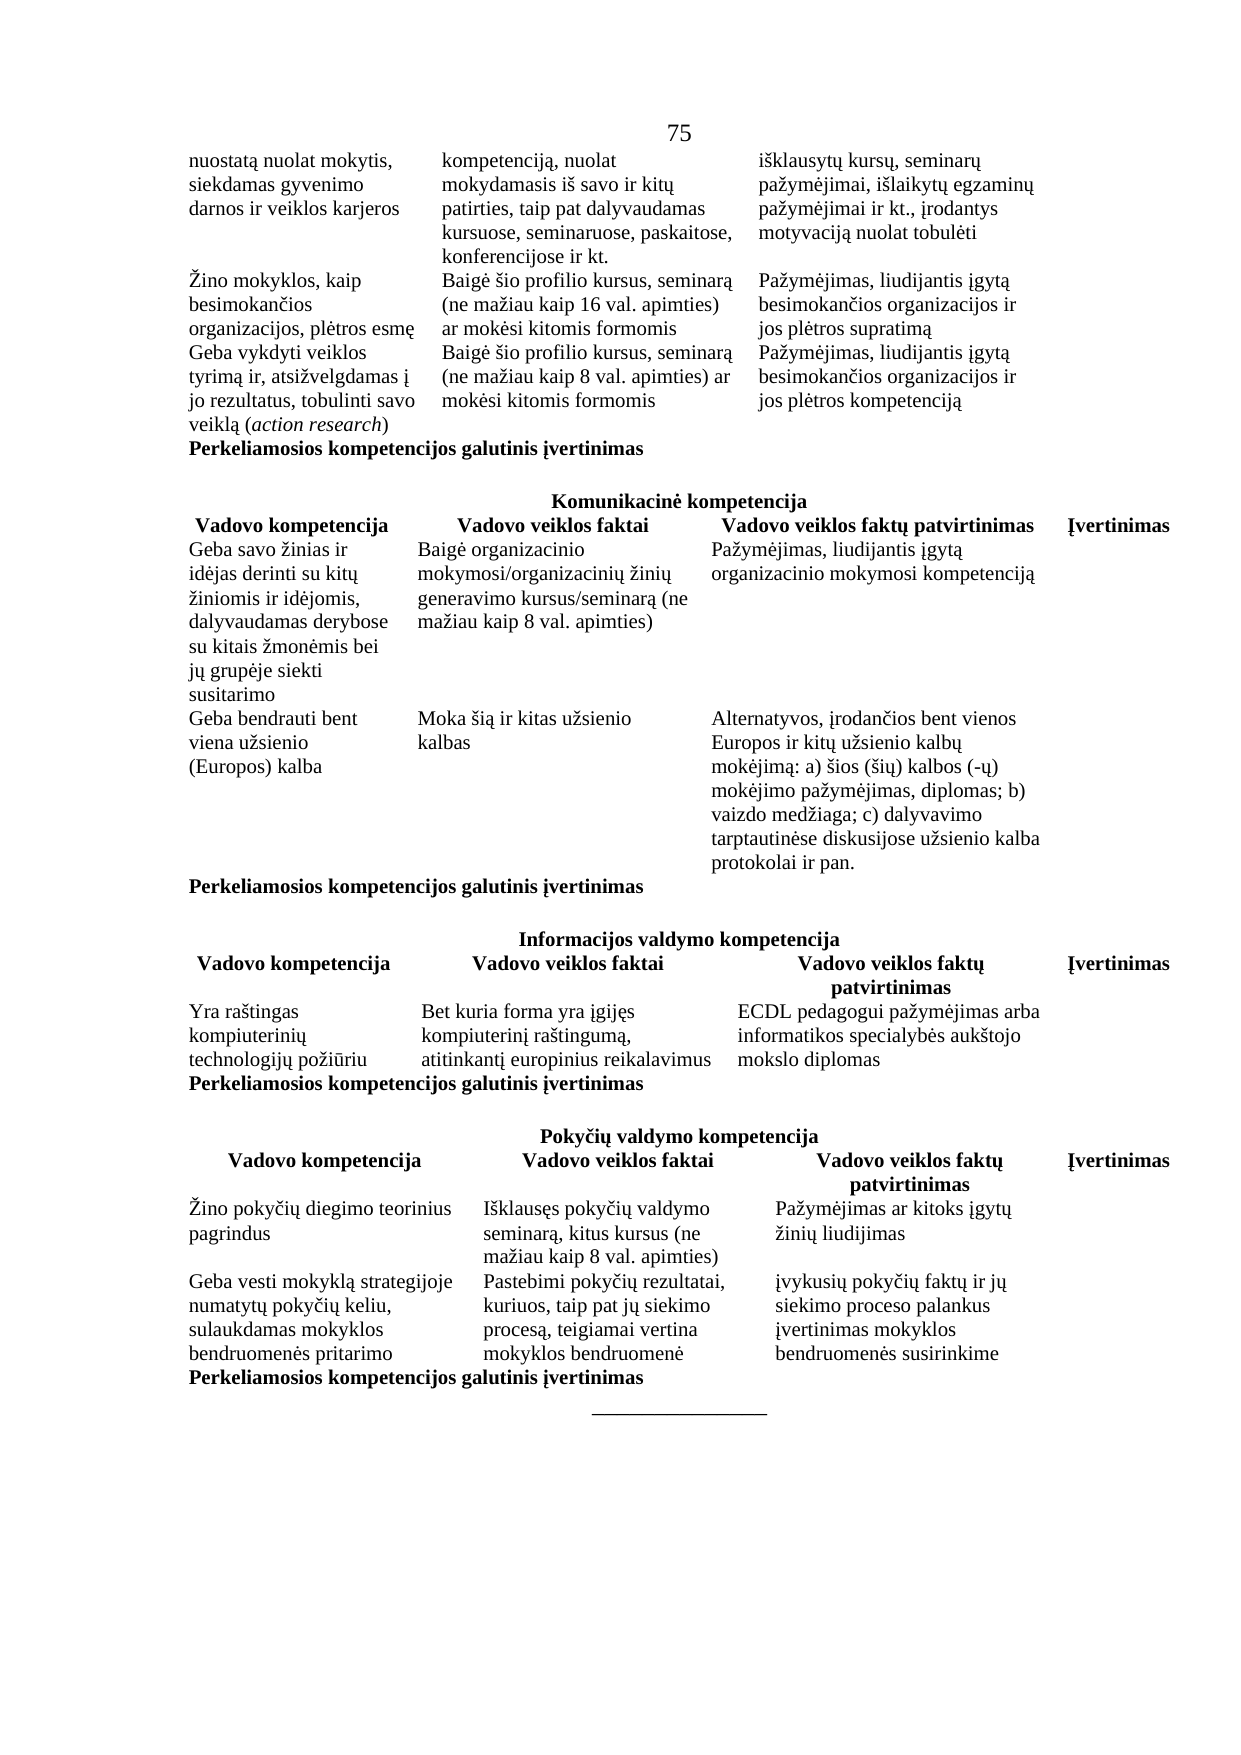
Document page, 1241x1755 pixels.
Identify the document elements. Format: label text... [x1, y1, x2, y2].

table_cell [1056, 268, 1181, 340]
table_cell Vadovo kompetencija [177, 1148, 472, 1196]
table_cell Įvertinimas [1056, 513, 1181, 537]
table_header Informacijos valdymo kompetencija [177, 927, 1181, 951]
table_cell Įvertinimas [1056, 1148, 1181, 1196]
table_cell [1056, 999, 1181, 1071]
table_header Pokyčių valdymo kompetencija [177, 1124, 1181, 1148]
table_cell Įvertinimas [1056, 951, 1181, 999]
table_cell Bet kuria forma yra įgijęs kompiuterinį raštingumą, atitinkantį europinius reikalavimus [410, 999, 726, 1071]
table_cell [1056, 340, 1181, 436]
table_cell ECDL pedagogui pažymėjimas arba informatikos specialybės aukštojo mokslo diplomas [726, 999, 1056, 1071]
table_cell Vadovo veiklos faktai [406, 513, 700, 537]
table_cell [1056, 706, 1181, 874]
table_cell Vadovo veiklos faktų patvirtinimas [726, 951, 1056, 999]
table_cell nuostatą nuolat mokytis, siekdamas gyvenimo darnos ir veiklos karjeros [177, 148, 430, 268]
table_cell Žino mokyklos, kaip besimokančios organizacijos, plėtros esmę [177, 268, 430, 340]
table_cell Baigė organizacinio mokymosi/organizacinių žinių generavimo kursus/seminarą (ne mažiau kaip 8 val. apimties) [406, 537, 700, 706]
table_cell [1056, 148, 1181, 268]
table_cell Vadovo veiklos faktų patvirtinimas [700, 513, 1056, 537]
table_cell Vadovo kompetencija [177, 513, 406, 537]
table_cell Vadovo veiklos faktų patvirtinimas [764, 1148, 1056, 1196]
table_cell Pažymėjimas, liudijantis įgytą besimokančios organizacijos ir jos plėtros kompetenciją [747, 340, 1056, 436]
table_cell Perkeliamosios kompetencijos galutinis įvertinimas [177, 1365, 1056, 1389]
table_cell Geba bendrauti bent viena užsienio (Europos) kalba [177, 706, 406, 874]
table_cell Pažymėjimas ar kitoks įgytų žinių liudijimas [764, 1196, 1056, 1268]
table_cell Moka šią ir kitas užsienio kalbas [406, 706, 700, 874]
table_cell [1056, 436, 1181, 460]
table_cell [1056, 1071, 1181, 1095]
table_cell Yra raštingas kompiuterinių technologijų požiūriu [177, 999, 410, 1071]
table_cell Vadovo veiklos faktai [472, 1148, 764, 1196]
table_cell [1056, 1365, 1181, 1389]
table_cell Išklausęs pokyčių valdymo seminarą, kitus kursus (ne mažiau kaip 8 val. apimties) [472, 1196, 764, 1268]
table_cell Pastebimi pokyčių rezultatai, kuriuos, taip pat jų siekimo procesą, teigiamai vertina mokyklos bendruomenė [472, 1269, 764, 1365]
table_cell Baigė šio profilio kursus, seminarą (ne mažiau kaip 8 val. apimties) ar mokėsi kitomis formomis [430, 340, 747, 436]
table_cell Geba vykdyti veiklos tyrimą ir, atsižvelgdamas į jo rezultatus, tobulinti savo veiklą (action research) [177, 340, 430, 436]
table_cell [1056, 1269, 1181, 1365]
table_cell Geba vesti mokyklą strategijoje numatytų pokyčių keliu, sulaukdamas mokyklos bendruomenės pritarimo [177, 1269, 472, 1365]
text ______________ [177, 1389, 1181, 1418]
table_cell Pažymėjimas, liudijantis įgytą organizacinio mokymosi kompetenciją [700, 537, 1056, 706]
table_cell [1056, 537, 1181, 706]
table_cell Geba savo žinias ir idėjas derinti su kitų žiniomis ir idėjomis, dalyvaudamas derybose su kitais žmonėmis bei jų grupėje siekti susitarimo [177, 537, 406, 706]
table_cell kompetenciją, nuolat mokydamasis iš savo ir kitų patirties, taip pat dalyvaudamas kursuose, seminaruose, paskaitose, konferencijose ir kt. [430, 148, 747, 268]
table_cell Žino pokyčių diegimo teorinius pagrindus [177, 1196, 472, 1268]
table_cell Perkeliamosios kompetencijos galutinis įvertinimas [177, 874, 1056, 898]
table_cell Baigė šio profilio kursus, seminarą (ne mažiau kaip 16 val. apimties) ar mokėsi kitomis formomis [430, 268, 747, 340]
table_cell Perkeliamosios kompetencijos galutinis įvertinimas [177, 1071, 1056, 1095]
table_cell Vadovo kompetencija [177, 951, 410, 999]
table_cell [1056, 874, 1181, 898]
table_cell [1056, 1196, 1181, 1268]
table_cell Pažymėjimas, liudijantis įgytą besimokančios organizacijos ir jos plėtros supratimą [747, 268, 1056, 340]
table_header Komunikacinė kompetencija [177, 489, 1181, 513]
table_cell Vadovo veiklos faktai [410, 951, 726, 999]
table_cell išklausytų kursų, seminarų pažymėjimai, išlaikytų egzaminų pažymėjimai ir kt., įrodantys motyvaciją nuolat tobulėti [747, 148, 1056, 268]
table_cell Alternatyvos, įrodančios bent vienos Europos ir kitų užsienio kalbų mokėjimą: a) šios (šių) kalbos (-ų) mokėjimo pažymėjimas, diplomas; b) vaizdo medžiaga; c) dalyvavimo tarptautinėse diskusijose užsienio kalba protokolai ir pan. [700, 706, 1056, 874]
table_cell Perkeliamosios kompetencijos galutinis įvertinimas [177, 436, 1056, 460]
table_cell įvykusių pokyčių faktų ir jų siekimo proceso palankus įvertinimas mokyklos bendruomenės susirinkime [764, 1269, 1056, 1365]
